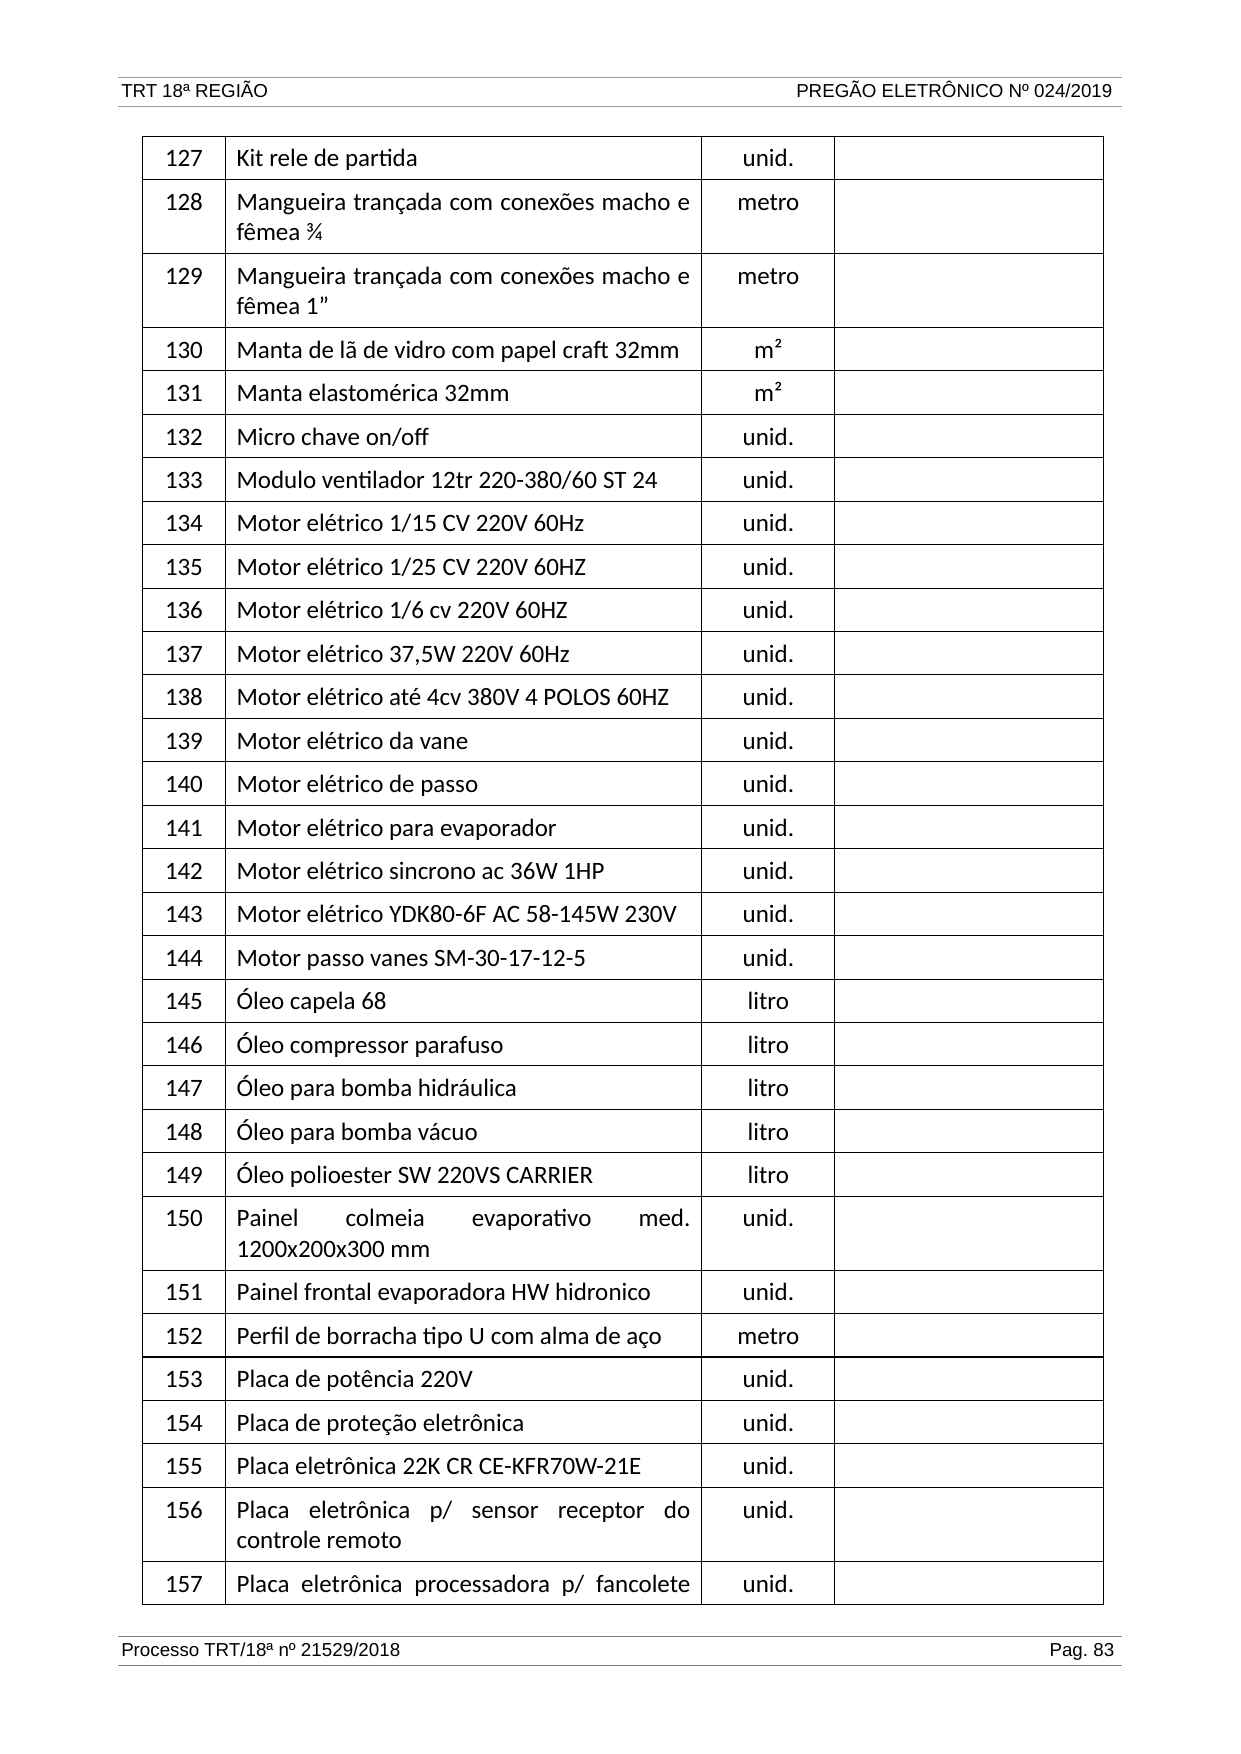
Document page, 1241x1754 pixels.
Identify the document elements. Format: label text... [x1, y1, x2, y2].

table_cell [835, 254, 1103, 327]
table_cell [835, 1271, 1103, 1313]
table_cell M² [702, 328, 834, 370]
table_cell [835, 1153, 1103, 1196]
table_cell 141 [143, 806, 225, 848]
table_cell PLACA ELETRÔNICA PROCESSADORA P/ FANCOLETE [226, 1562, 701, 1604]
table_cell 138 [143, 675, 225, 718]
table_cell 154 [143, 1401, 225, 1443]
table_cell ÓLEO PARA BOMBA VÁCUO [226, 1110, 701, 1152]
table_cell MOTOR ELÉTRICO DE PASSO [226, 762, 701, 805]
table_cell [835, 1358, 1103, 1400]
table_cell UNID. [702, 719, 834, 761]
table_cell MOTOR PASSO VANES SM-30-17-12-5 [226, 936, 701, 978]
table_cell 148 [143, 1110, 225, 1152]
table_cell LITRO [702, 1023, 834, 1065]
table_cell METRO [702, 1314, 834, 1356]
table_cell 129 [143, 254, 225, 327]
table_cell 130 [143, 328, 225, 370]
table_cell [835, 806, 1103, 848]
table_cell 152 [143, 1314, 225, 1356]
table_cell [835, 1401, 1103, 1443]
table_cell [835, 980, 1103, 1022]
table_cell 143 [143, 893, 225, 935]
table_cell ÓLEO COMPRESSOR PARAFUSO [226, 1023, 701, 1065]
table_cell PLACA ELETRÔNICA P/ SENSOR RECEPTOR DO CONTROLE REMOTO [226, 1488, 701, 1561]
table_cell M² [702, 371, 834, 414]
table_cell 155 [143, 1444, 225, 1487]
table_cell UNID. [702, 1271, 834, 1313]
table_cell 153 [143, 1358, 225, 1400]
table_cell 156 [143, 1488, 225, 1561]
table_cell [835, 180, 1103, 253]
table_cell ÓLEO CAPELA 68 [226, 980, 701, 1022]
table_cell 144 [143, 936, 225, 978]
table_cell 139 [143, 719, 225, 761]
table_cell [835, 762, 1103, 805]
table_cell UNID. [702, 137, 834, 179]
table_cell KIT RELE DE PARTIDA [226, 137, 701, 179]
table_cell 131 [143, 371, 225, 414]
table_cell UNID. [702, 1488, 834, 1561]
table_cell [835, 415, 1103, 457]
table_cell 146 [143, 1023, 225, 1065]
table_cell METRO [702, 180, 834, 253]
table_cell UNID. [702, 458, 834, 501]
table_cell UNID. [702, 893, 834, 935]
table_cell PAINEL COLMEIA EVAPORATIVO MED. 1200X200X300 MM [226, 1197, 701, 1269]
table_cell ÓLEO POLIOESTER SW 220VS CARRIER [226, 1153, 701, 1196]
table_cell 136 [143, 589, 225, 631]
table_cell MANTA DE LÃ DE VIDRO COM PAPEL CRAFT 32mm [226, 328, 701, 370]
table_cell [835, 893, 1103, 935]
table_cell [835, 1066, 1103, 1109]
table_cell 151 [143, 1271, 225, 1313]
table_cell [835, 849, 1103, 892]
table_cell PLACA ELETRÔNICA 22K CR CE-KFR70W-21E [226, 1444, 701, 1487]
table_cell 149 [143, 1153, 225, 1196]
table_cell [835, 458, 1103, 501]
table_cell [835, 1110, 1103, 1152]
table_cell UNID. [702, 632, 834, 674]
table_cell 137 [143, 632, 225, 674]
table_cell [835, 545, 1103, 587]
table_cell [835, 502, 1103, 544]
table_cell 135 [143, 545, 225, 587]
table_cell MOTOR ELÉTRICO ATÉ 4CV 380V 4 POLOS 60HZ [226, 675, 701, 718]
table_cell 134 [143, 502, 225, 544]
table_cell 127 [143, 137, 225, 179]
table_cell LITRO [702, 1153, 834, 1196]
table_cell [835, 371, 1103, 414]
table_cell UNID. [702, 1401, 834, 1443]
table_cell 133 [143, 458, 225, 501]
table_cell LITRO [702, 1110, 834, 1152]
table_cell UNID. [702, 1197, 834, 1269]
table_cell PAINEL FRONTAL EVAPORADORA HW HIDRONICO [226, 1271, 701, 1313]
table_cell 128 [143, 180, 225, 253]
table_cell UNID. [702, 806, 834, 848]
table_cell UNID. [702, 545, 834, 587]
table_cell [835, 1562, 1103, 1604]
table_cell 150 [143, 1197, 225, 1269]
table_cell 132 [143, 415, 225, 457]
table_cell MODULO VENTILADOR 12TR 220-380/60 ST 24 [226, 458, 701, 501]
table_cell [835, 1488, 1103, 1561]
table_cell [835, 632, 1103, 674]
table_cell MOTOR ELÉTRICO DA VANE [226, 719, 701, 761]
table_cell UNID. [702, 762, 834, 805]
table_cell MOTOR ELÉTRICO 1/15 CV 220V 60Hz [226, 502, 701, 544]
table_cell MANTA ELASTOMÉRICA 32mm [226, 371, 701, 414]
table_cell ÓLEO PARA BOMBA HIDRÁULICA [226, 1066, 701, 1109]
table_cell MOTOR ELÉTRICO 37,5W 220V 60Hz [226, 632, 701, 674]
table_cell MOTOR ELÉTRICO 1/6 CV 220V 60HZ [226, 589, 701, 631]
table_cell UNID. [702, 1444, 834, 1487]
table_cell PLACA DE PROTEÇÃO ELETRôNICA [226, 1401, 701, 1443]
table_cell [835, 137, 1103, 179]
table_cell UNID. [702, 415, 834, 457]
table_cell 140 [143, 762, 225, 805]
table_cell UNID. [702, 849, 834, 892]
table_cell UNID. [702, 1358, 834, 1400]
table_cell MOTOR ELÉTRICO SINCRONO AC 36W 1HP [226, 849, 701, 892]
table_cell [835, 936, 1103, 978]
table_cell 157 [143, 1562, 225, 1604]
table_cell 147 [143, 1066, 225, 1109]
table_cell MOTOR ELÉTRICO 1/25 CV 220V 60HZ [226, 545, 701, 587]
table_cell UNID. [702, 1562, 834, 1604]
table_cell 145 [143, 980, 225, 1022]
table_cell [835, 675, 1103, 718]
table_cell UNID. [702, 675, 834, 718]
table_cell [835, 1444, 1103, 1487]
table_cell LITRO [702, 980, 834, 1022]
table_cell [835, 589, 1103, 631]
table_cell [835, 719, 1103, 761]
table_cell PLACA DE POTÊNCIA 220V [226, 1358, 701, 1400]
table_cell [835, 1023, 1103, 1065]
table_cell METRO [702, 254, 834, 327]
table_cell UNID. [702, 936, 834, 978]
table_cell [835, 328, 1103, 370]
table_cell MICRO CHAVE ON/OFF [226, 415, 701, 457]
table_cell [835, 1314, 1103, 1356]
table_cell [835, 1197, 1103, 1269]
table_cell 142 [143, 849, 225, 892]
table_cell UNID. [702, 589, 834, 631]
table_cell MOTOR ELÉTRICO PARA EVAPORADOR [226, 806, 701, 848]
table_cell UNID. [702, 502, 834, 544]
table_cell LITRO [702, 1066, 834, 1109]
table_cell MANGUEIRA TRANÇADA COM CONEXÕES MACHO E FÊMEA 1” [226, 254, 701, 327]
table_cell MANGUEIRA TRANÇADA COM CONEXÕES MACHO E FÊMEA ¾ [226, 180, 701, 253]
table_cell PERFIL DE BORRACHA TIPO U COM ALMA DE AÇO [226, 1314, 701, 1356]
table_cell MOTOR ELÉTRICO YDK80-6F AC 58-145W 230V [226, 893, 701, 935]
